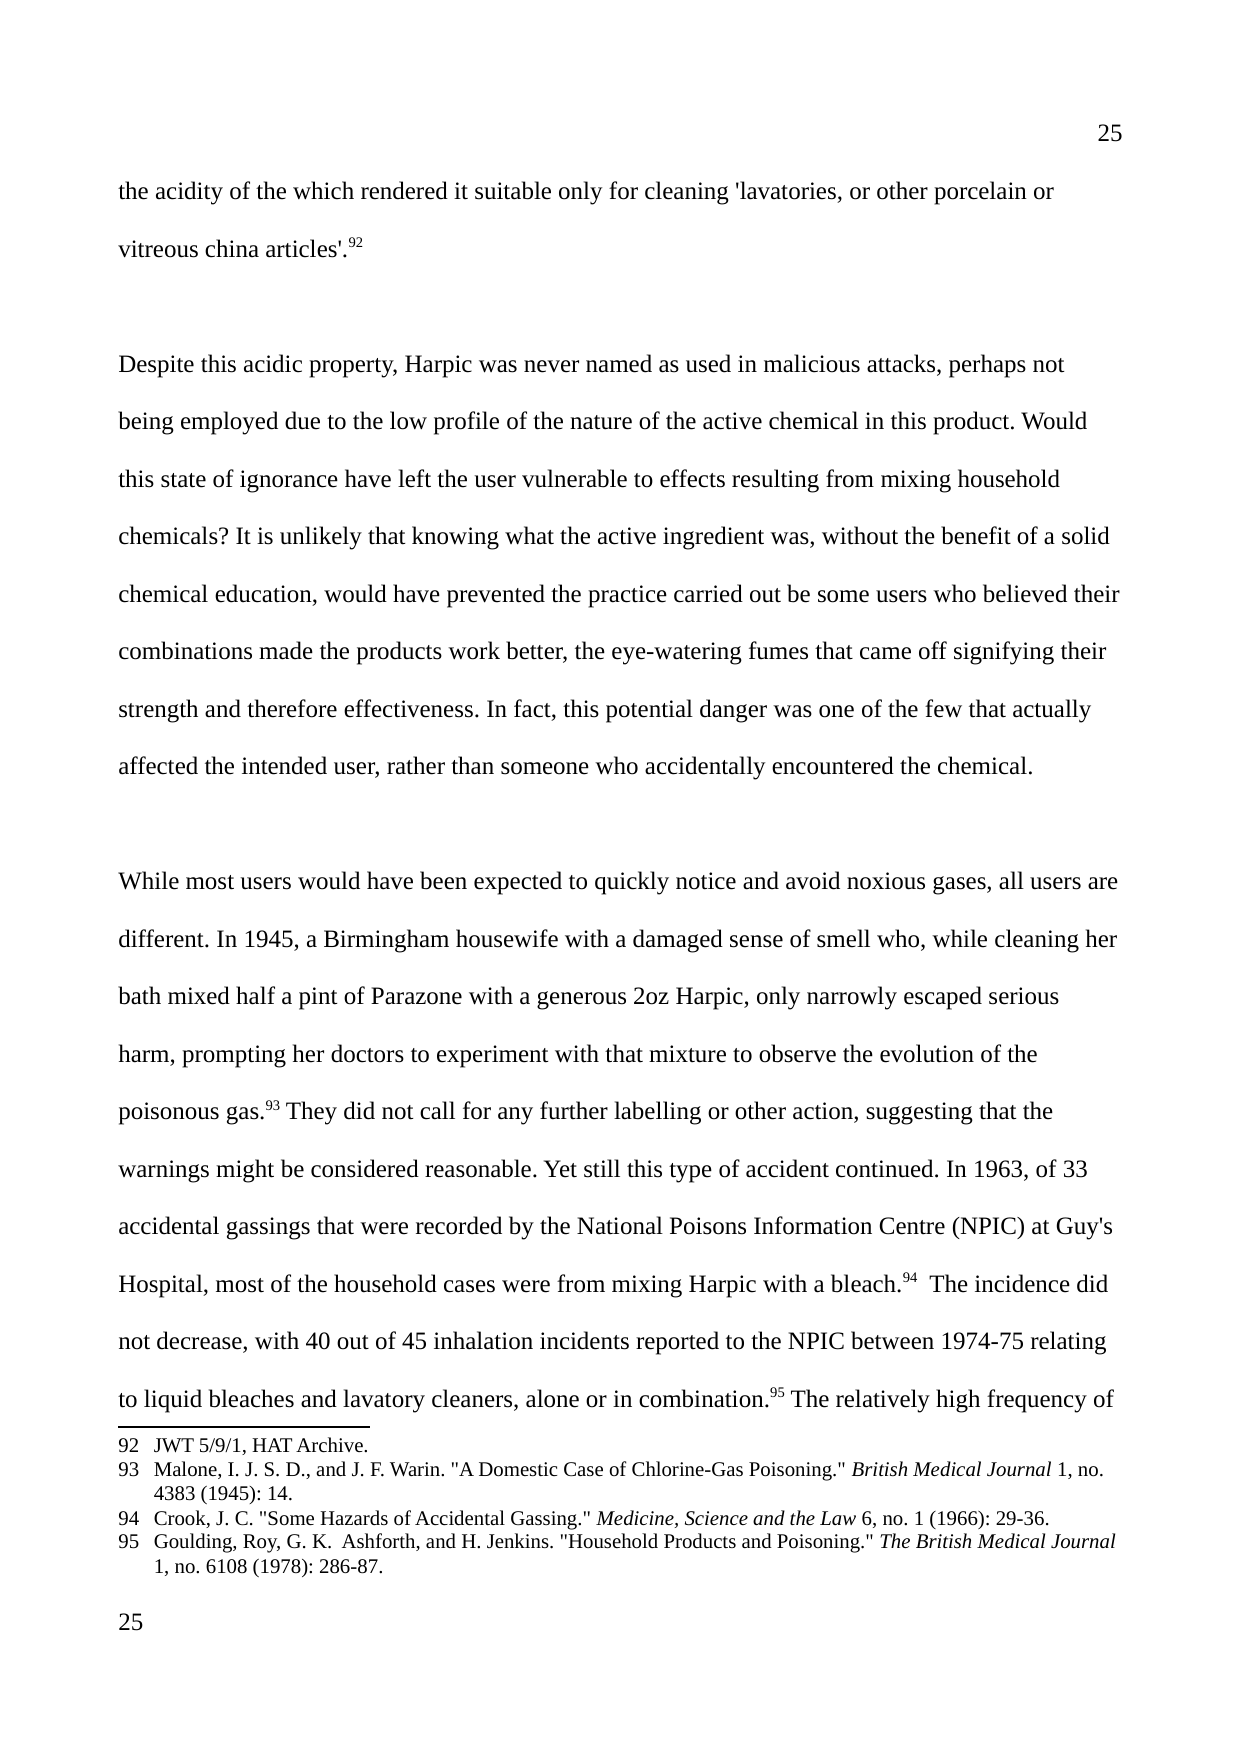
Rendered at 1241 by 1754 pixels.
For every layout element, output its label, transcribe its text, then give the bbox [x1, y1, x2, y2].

text Crook, J. C. "Some Hazards of Accidental Gassing." Medicine, Science and the Law 6, no. 1 (1966): 29-36. [118, 1505, 1122, 1529]
text Malone, I. J. S. D., and J. F. Warin. "A Domestic Case of Chlorine-Gas Poisoning." British Medical Journal 1, no. 4383 (1945): 14. [118, 1457, 1122, 1505]
text JWT 5/9/1, HAT Archive. [118, 1433, 1122, 1457]
text Goulding, Roy, G. K. Ashforth, and H. Jenkins. "Household Products and Poisoning." The British Medical Journal 1, no. 6108 (1978): 286-87. [118, 1529, 1122, 1578]
text Despite this acidic property, Harpic was never named as used in malicious attacks, perhaps not being employed due to the low profile of the nature of the active chemical in this product. Would this state of ignorance have left the user vulnerable to effects resulting from mixing household chemicals? It is unlikely that knowing what the active ingredient was, without the benefit of a solid chemical education, would have prevented the practice carried out be some users who believed their combinations made the products work better, the eye-watering fumes that came off signifying their strength and therefore effectiveness. In fact, this potential danger was one of the few that actually affected the intended user, rather than someone who accidentally encountered the chemical. [118, 349, 1122, 780]
text the acidity of the which rendered it suitable only for cleaning 'lavatories, or other porcelain or vitreous china articles'. [118, 176, 1122, 263]
text While most users would have been expected to quickly notice and avoid noxious gases, all users are different. In 1945, a Birmingham housewife with a damaged sense of smell who, while cleaning her bath mixed half a pint of Parazone with a generous 2oz Harpic, only narrowly escaped serious harm, prompting her doctors to experiment with that mixture to observe the evolution of the poisonous gas. They did not call for any further labelling or other action, suggesting that the warnings might be considered reasonable. Yet still this type of accident continued. In 1963, of 33 accidental gassings that were recorded by the National Poisons Information Centre (NPIC) at Guy's Hospital, most of the household cases were from mixing Harpic with a bleach. The incidence did not decrease, with 40 out of 45 inhalation incidents reported to the NPIC between 1974-75 relating to liquid bleaches and lavatory cleaners, alone or in combination. The relatively high frequency of [118, 866, 1122, 1413]
